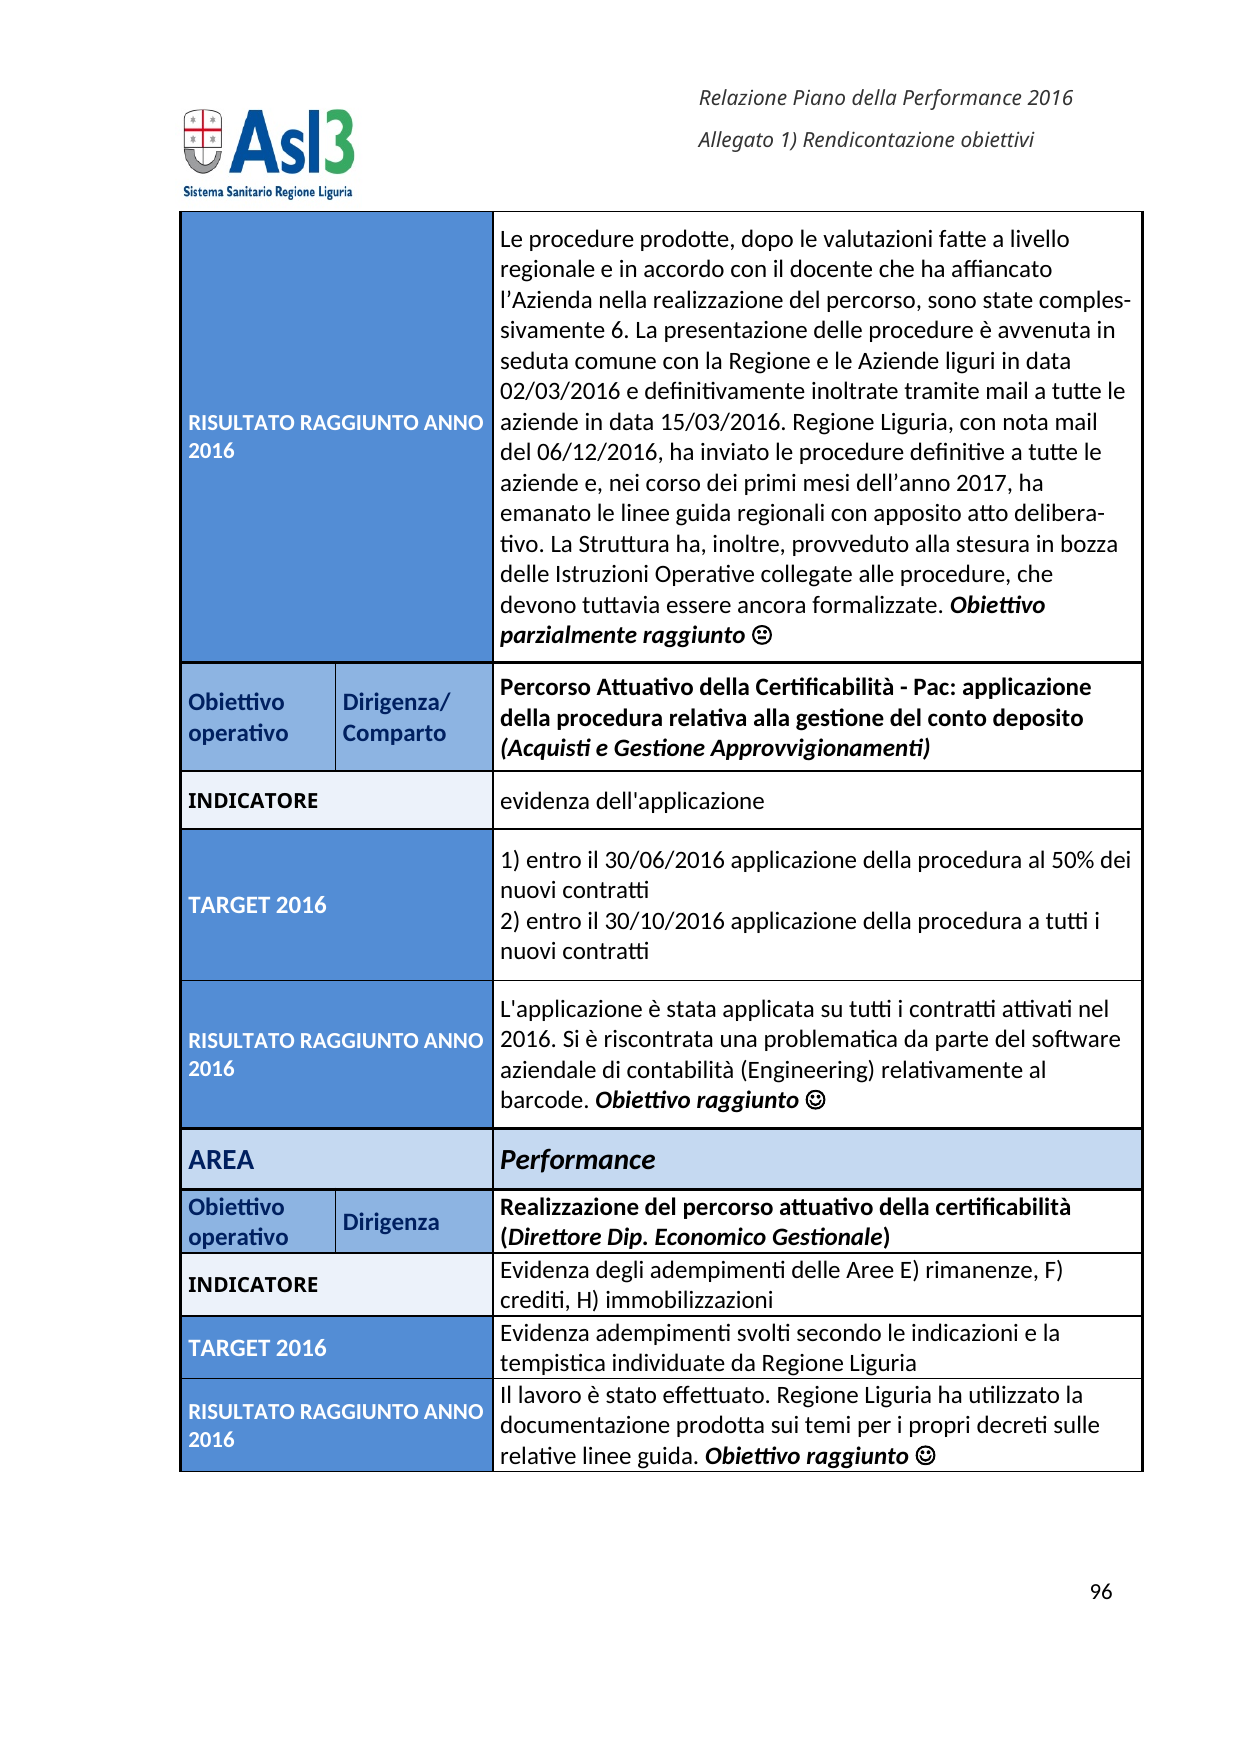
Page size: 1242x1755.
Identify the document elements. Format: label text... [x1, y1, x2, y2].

table_cell Performance [494, 1130, 1141, 1188]
table_cell 1) entro il 30/06/2016 applicazione della procedura al 50% dei nuovi contratti 2) entro il 30/10/2016 applicazione della procedura a tutti i nuovi contratti [494, 830, 1141, 980]
table_cell Percorso Attuativo della Certificabilità - Pac: applicazione della procedura relativa alla gestione del conto deposito (Acquisti e Gestione Approvvigionamenti) [494, 664, 1141, 770]
table_cell RISULTATO RAGGIUNTO ANNO 2016 [182, 212, 492, 661]
table_cell [335, 1317, 492, 1378]
table_cell Obiettivo operativo [182, 1191, 335, 1252]
table_cell Evidenza adempimenti svolti secondo le indicazioni e la tempistica individuate da Regione Liguria [494, 1317, 1141, 1378]
table_cell INDICATORE [182, 772, 492, 828]
table_cell Il lavoro è stato effettuato. Regione Liguria ha utilizzato la documentazione prodotta sui temi per i propri decreti sulle relative linee guida. Obiettivo raggiunto  [494, 1379, 1141, 1471]
table_cell INDICATORE [182, 1254, 492, 1315]
table_cell Le procedure prodotte, dopo le valutazioni fatte a livello regionale e in accordo con il docente che ha affiancato l’Azienda nella realizzazione del percorso, sono state comples-sivamente 6. La presentazione delle procedure è avvenuta in seduta comune con la Regione e le Aziende liguri in data 02/03/2016 e definitivamente inoltrate tramite mail a tutte le aziende in data 15/03/2016. Regione Liguria, con nota mail del 06/12/2016, ha inviato le procedure definitive a tutte le aziende e, nei corso dei primi mesi dell’anno 2017, ha emanato le linee guida regionali con apposito atto delibera-tivo. La Struttura ha, inoltre, provveduto alla stesura in bozza delle Istruzioni Operative collegate alle procedure, che devono tuttavia essere ancora formalizzate. Obiettivo parzialmente raggiunto  [494, 212, 1141, 661]
table_cell AREA [182, 1130, 492, 1188]
table_cell TARGET 2016 [182, 830, 335, 980]
table_cell TARGET 2016 [182, 1317, 335, 1378]
table_cell L'applicazione è stata applicata su tutti i contratti attivati nel 2016. Si è riscontrata una problematica da parte del software aziendale di contabilità (Engineering) relativamente al barcode. Obiettivo raggiunto  [494, 981, 1141, 1127]
table_cell Realizzazione del percorso attuativo della certificabilità (Direttore Dip. Economico Gestionale) [494, 1191, 1141, 1252]
table_cell RISULTATO RAGGIUNTO ANNO 2016 [182, 981, 492, 1127]
table_cell Obiettivo operativo [182, 664, 335, 770]
table_cell Dirigenza/ Comparto [336, 664, 492, 770]
table_cell RISULTATO RAGGIUNTO ANNO 2016 [182, 1379, 492, 1471]
table_cell Dirigenza [336, 1191, 492, 1252]
table_cell [335, 830, 492, 980]
table_cell evidenza dell'applicazione [494, 772, 1141, 828]
table_cell Evidenza degli adempimenti delle Aree E) rimanenze, F) crediti, H) immobilizzazioni [494, 1254, 1141, 1315]
